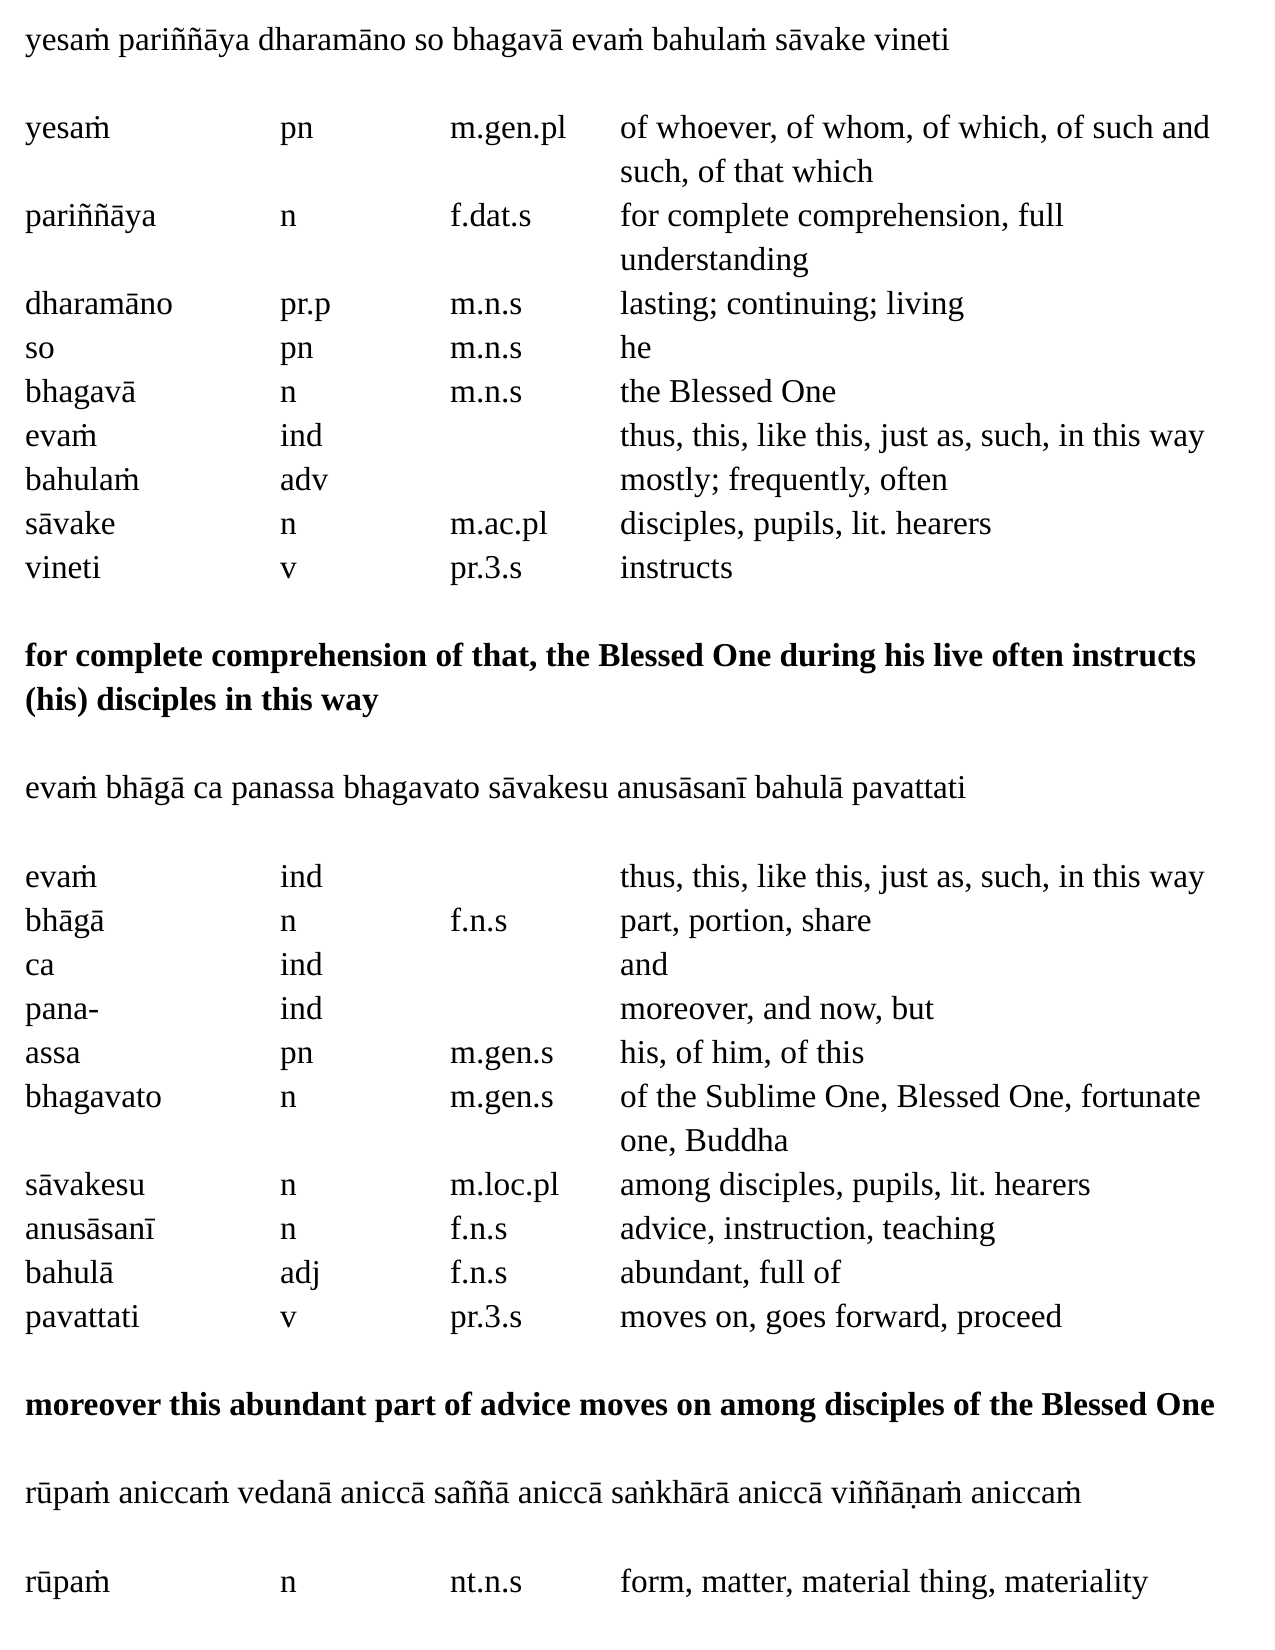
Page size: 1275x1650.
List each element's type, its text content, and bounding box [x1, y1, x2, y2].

text bhāgā n f.n.s part, portion, share [25, 900, 1253, 938]
text anusāsanī n f.n.s advice, instruction, teaching [25, 1208, 1253, 1247]
text pana- ind moreover, and now, but [25, 988, 1253, 1026]
text yesaṁ pariññāya dharamāno so bhagavā evaṁ bahulaṁ sāvake vineti [25, 19, 1253, 57]
text sāvakesu n m.loc.pl among disciples, pupils, lit. hearers [25, 1164, 1253, 1203]
text sāvake n m.ac.pl disciples, pupils, lit. hearers [25, 503, 1253, 542]
text bhagavato n m.gen.s of the Sublime One, Blessed One, fortunate one, Buddha [25, 1076, 1253, 1159]
text for complete comprehension of that, the Blessed One during his live often instructs (his) disciples in this way [25, 636, 1253, 718]
text rūpaṁ n nt.n.s form, matter, material thing, materiality [25, 1561, 1253, 1599]
text evaṁ ind thus, this, like this, just as, such, in this way [25, 415, 1253, 454]
text moreover this abundant part of advice moves on among disciples of the Blessed One [25, 1385, 1253, 1423]
text rūpaṁ aniccaṁ vedanā aniccā saññā aniccā saṅkhārā aniccā viññāṇaṁ aniccaṁ [25, 1473, 1253, 1511]
text ca ind and [25, 944, 1253, 982]
text assa pn m.gen.s his, of him, of this [25, 1032, 1253, 1071]
text evaṁ bhāgā ca panassa bhagavato sāvakesu anusāsanī bahulā pavattati [25, 768, 1253, 806]
text evaṁ ind thus, this, like this, just as, such, in this way [25, 856, 1253, 894]
text pariññāya n f.dat.s for complete comprehension, full understanding [25, 195, 1253, 277]
text bahulā adj f.n.s abundant, full of [25, 1252, 1253, 1291]
text vineti v pr.3.s instructs [25, 547, 1253, 586]
text yesaṁ pn m.gen.pl of whoever, of whom, of which, of such and such, of that which [25, 107, 1253, 189]
text pavattati v pr.3.s moves on, goes forward, proceed [25, 1297, 1253, 1335]
text dharamāno pr.p m.n.s lasting; continuing; living [25, 283, 1253, 321]
text bhagavā n m.n.s the Blessed One [25, 371, 1253, 409]
text bahulaṁ adv mostly; frequently, often [25, 459, 1253, 498]
text so pn m.n.s he [25, 327, 1253, 366]
